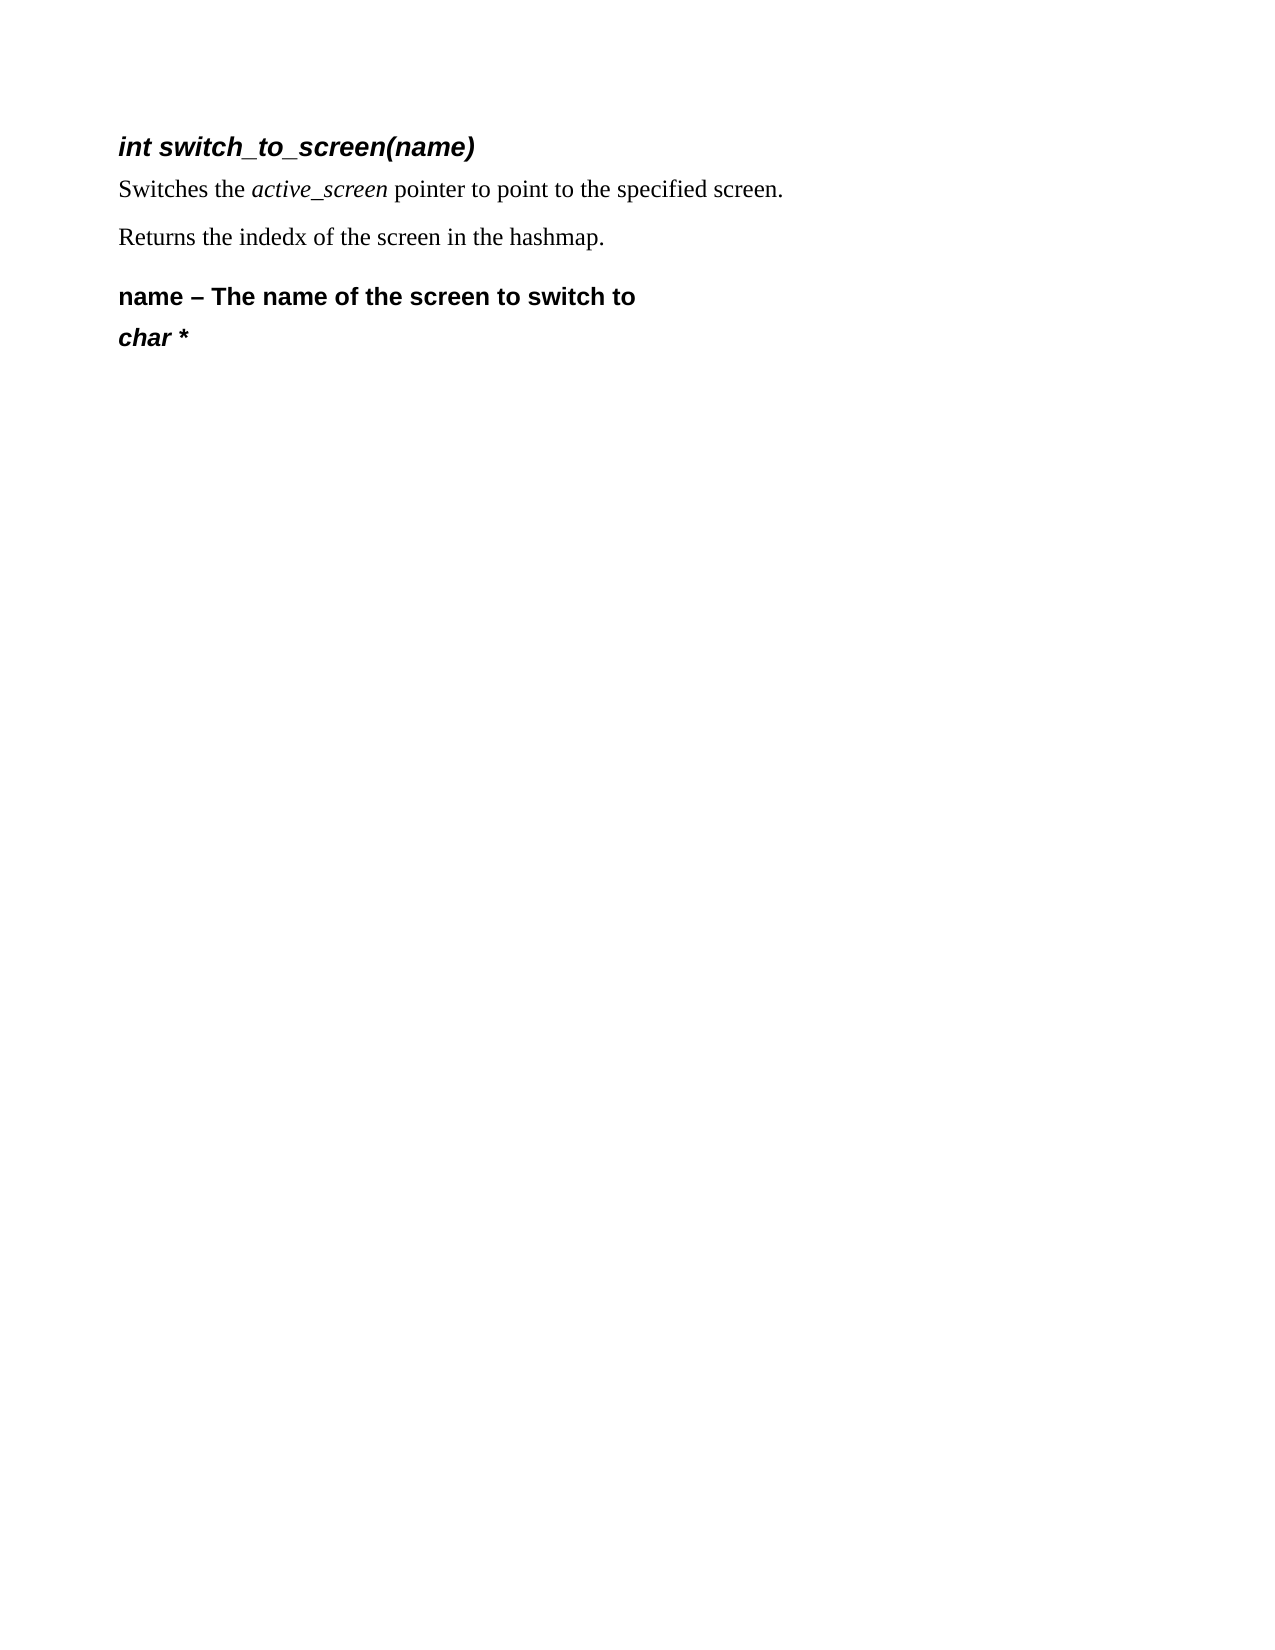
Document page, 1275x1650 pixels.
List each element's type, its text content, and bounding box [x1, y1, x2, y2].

subtitle char * [118, 323, 1157, 352]
text Returns the indedx of the screen in the hashmap. [118, 222, 1157, 251]
subtitle name – The name of the screen to switch to [118, 282, 1157, 311]
text Switches the active_screen pointer to point to the specified screen. [118, 174, 1157, 203]
subtitle int switch_to_screen(name) [118, 131, 1157, 162]
